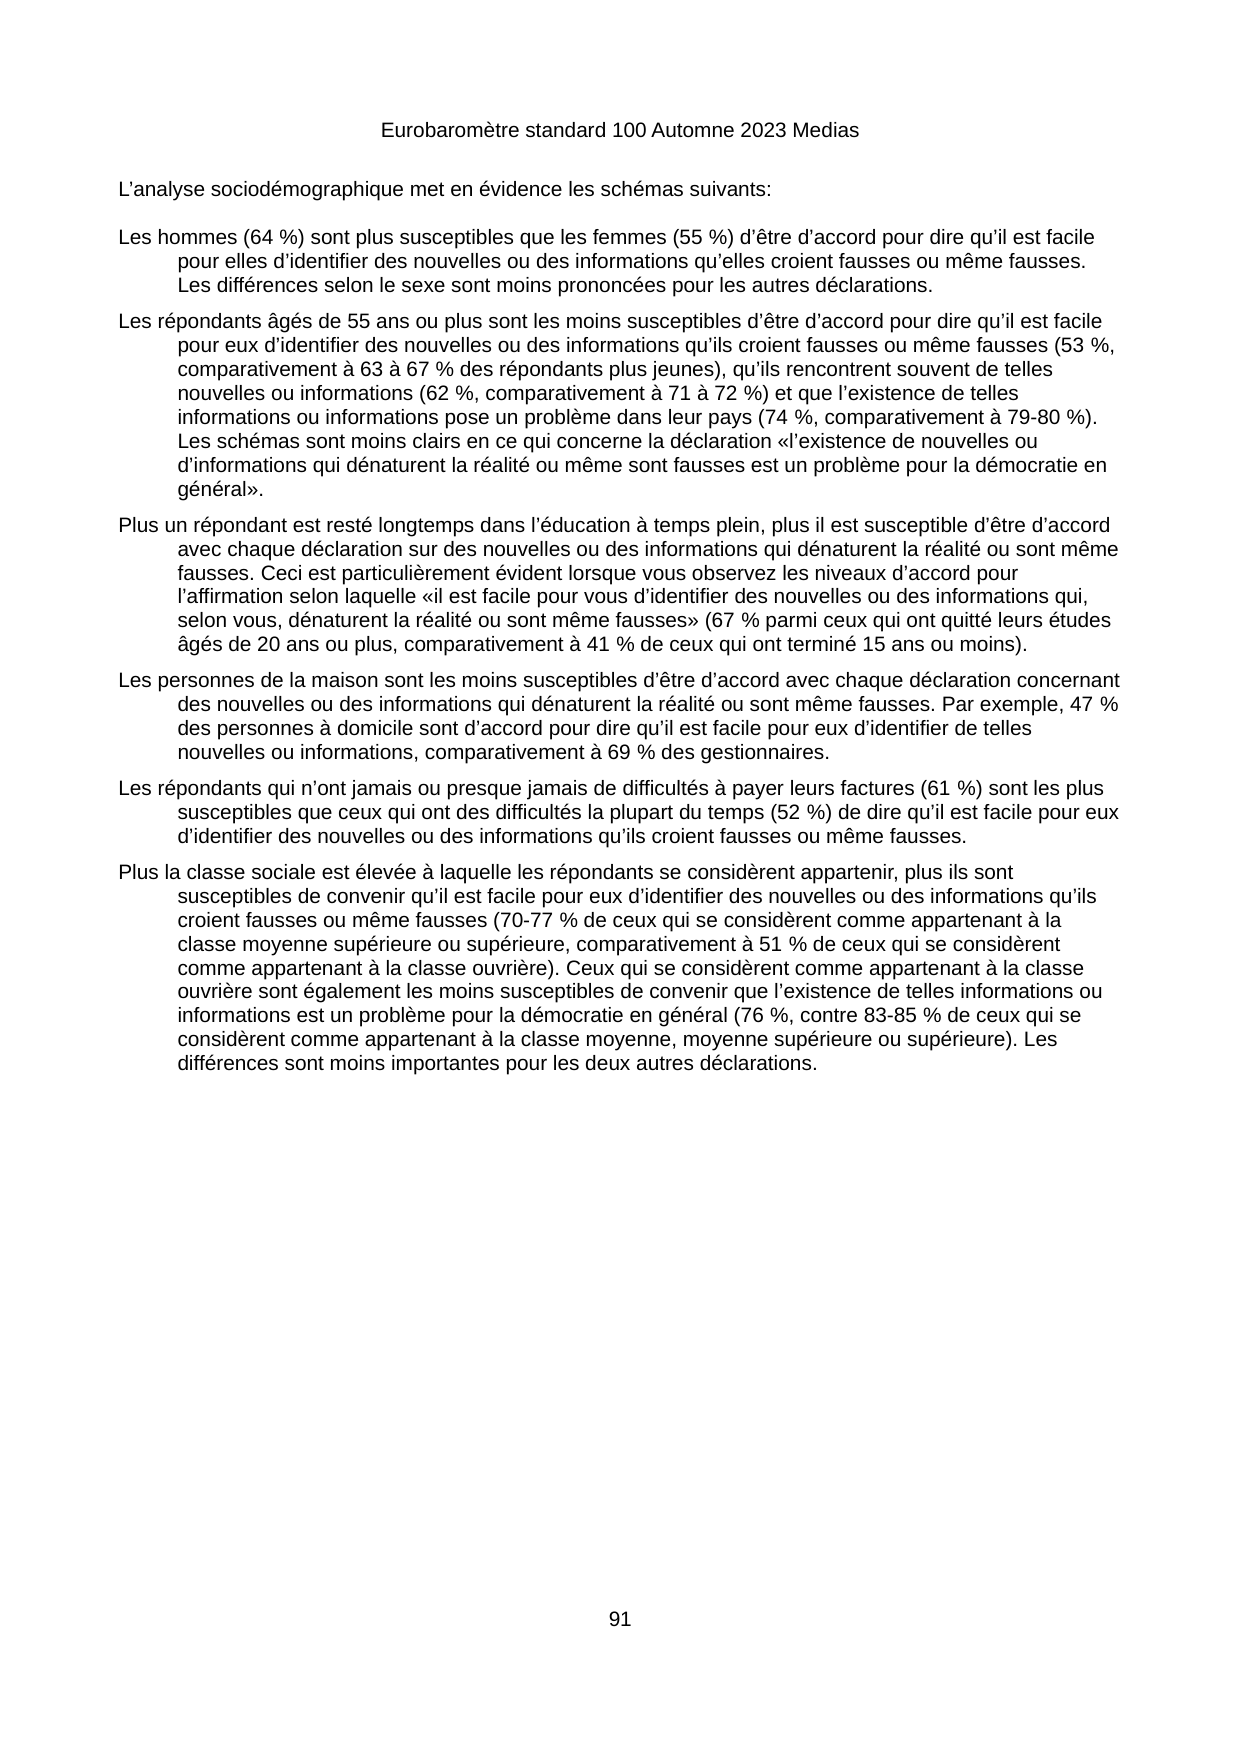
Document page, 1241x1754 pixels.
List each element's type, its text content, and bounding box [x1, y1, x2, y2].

text Les personnes de la maison sont les moins susceptibles d’être d’accord avec chaque déclaration concernant des nouvelles ou des informations qui dénaturent la réalité ou sont même fausses. Par exemple, 47 % des personnes à domicile sont d’accord pour dire qu’il est facile pour eux d’identifier de telles nouvelles ou informations, comparativement à 69 % des gestionnaires. [118, 668, 1122, 764]
text Plus la classe sociale est élevée à laquelle les répondants se considèrent appartenir, plus ils sont susceptibles de convenir qu’il est facile pour eux d’identifier des nouvelles ou des informations qu’ils croient fausses ou même fausses (70-77 % de ceux qui se considèrent comme appartenant à la classe moyenne supérieure ou supérieure, comparativement à 51 % de ceux qui se considèrent comme appartenant à la classe ouvrière). Ceux qui se considèrent comme appartenant à la classe ouvrière sont également les moins susceptibles de convenir que l’existence de telles informations ou informations est un problème pour la démocratie en général (76 %, contre 83-85 % de ceux qui se considèrent comme appartenant à la classe moyenne, moyenne supérieure ou supérieure). Les différences sont moins importantes pour les deux autres déclarations. [118, 859, 1122, 1075]
text Les répondants qui n’ont jamais ou presque jamais de difficultés à payer leurs factures (61 %) sont les plus susceptibles que ceux qui ont des difficultés la plupart du temps (52 %) de dire qu’il est facile pour eux d’identifier des nouvelles ou des informations qu’ils croient fausses ou même fausses. [118, 776, 1122, 848]
text Plus un répondant est resté longtemps dans l’éducation à temps plein, plus il est susceptible d’être d’accord avec chaque déclaration sur des nouvelles ou des informations qui dénaturent la réalité ou sont même fausses. Ceci est particulièrement évident lorsque vous observez les niveaux d’accord pour l’affirmation selon laquelle «il est facile pour vous d’identifier des nouvelles ou des informations qui, selon vous, dénaturent la réalité ou sont même fausses» (67 % parmi ceux qui ont quitté leurs études âgés de 20 ans ou plus, comparativement à 41 % de ceux qui ont terminé 15 ans ou moins). [118, 512, 1122, 656]
text Les répondants âgés de 55 ans ou plus sont les moins susceptibles d’être d’accord pour dire qu’il est facile pour eux d’identifier des nouvelles ou des informations qu’ils croient fausses ou même fausses (53 %, comparativement à 63 à 67 % des répondants plus jeunes), qu’ils rencontrent souvent de telles nouvelles ou informations (62 %, comparativement à 71 à 72 %) et que l’existence de telles informations ou informations pose un problème dans leur pays (74 %, comparativement à 79-80 %). Les schémas sont moins clairs en ce qui concerne la déclaration «l’existence de nouvelles ou d’informations qui dénaturent la réalité ou même sont fausses est un problème pour la démocratie en général». [118, 309, 1122, 501]
text L’analyse sociodémographique met en évidence les schémas suivants: [118, 177, 1122, 201]
text Les hommes (64 %) sont plus susceptibles que les femmes (55 %) d’être d’accord pour dire qu’il est facile pour elles d’identifier des nouvelles ou des informations qu’elles croient fausses ou même fausses. Les différences selon le sexe sont moins prononcées pour les autres déclarations. [118, 225, 1122, 297]
